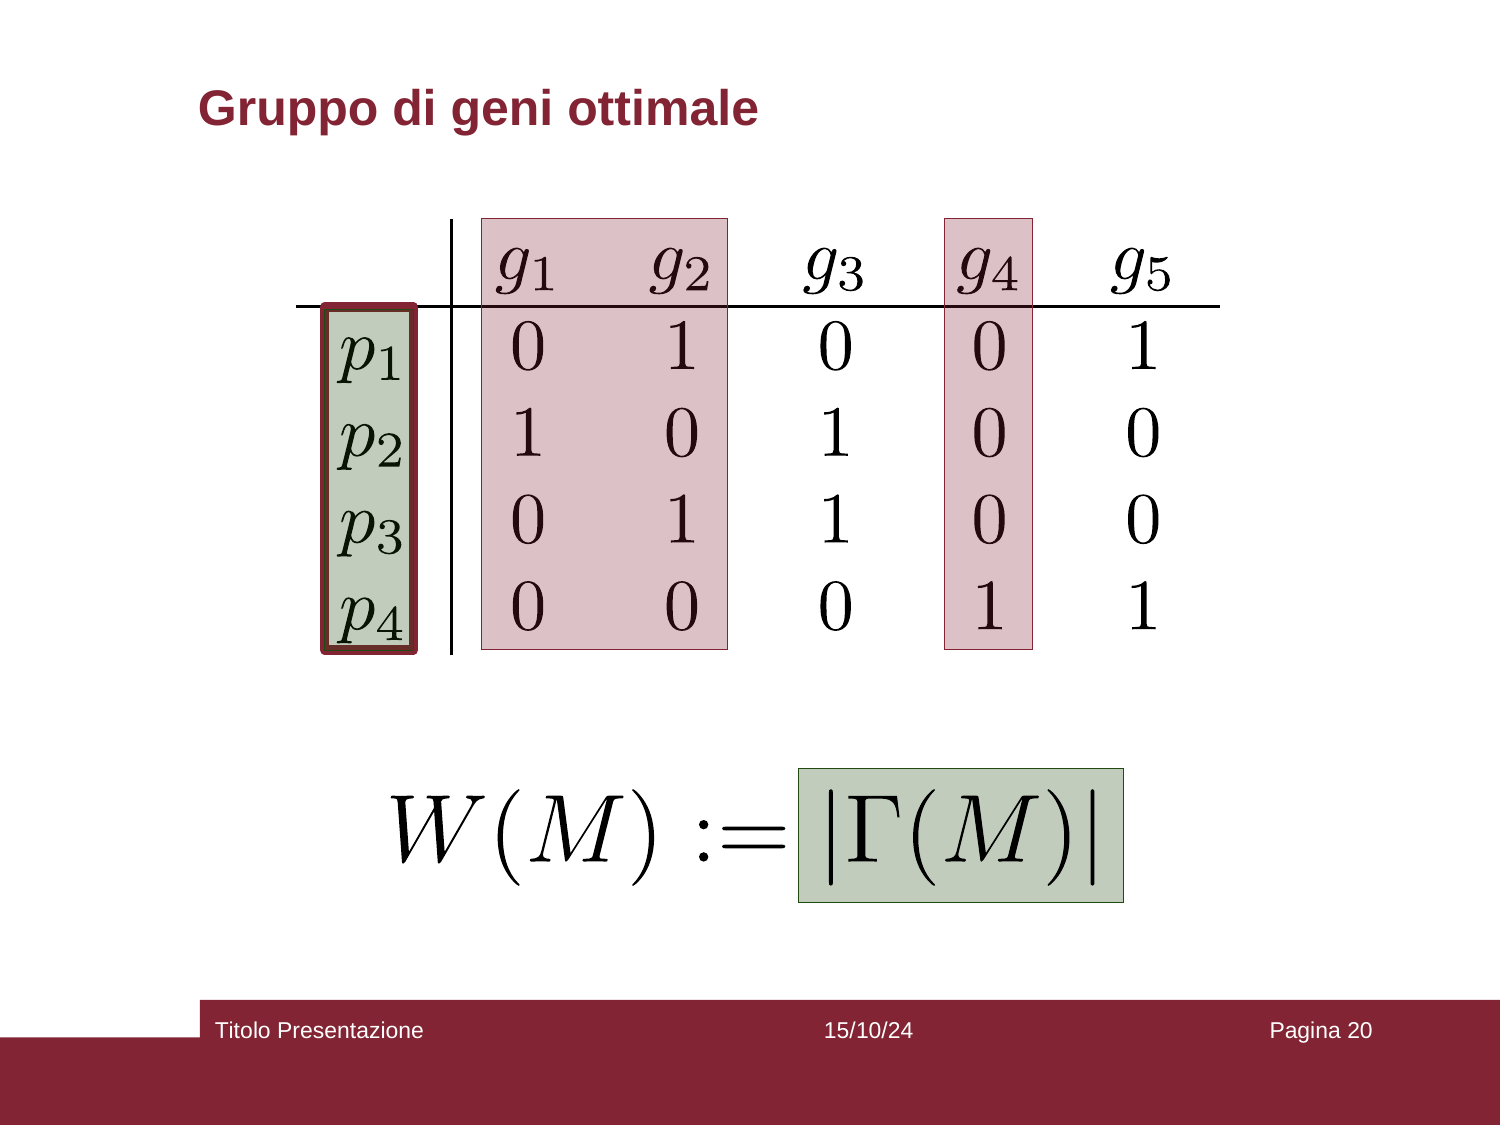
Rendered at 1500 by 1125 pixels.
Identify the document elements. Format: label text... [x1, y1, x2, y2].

text_box Pagina <numero> [1074, 1008, 1388, 1084]
text_box [798, 768, 1124, 789]
picture [295, 218, 1241, 662]
text_box [481, 218, 728, 650]
text_box [798, 886, 1124, 903]
text_box Titolo Presentazione [199, 1008, 676, 1084]
title Gruppo di geni ottimale [183, 67, 1400, 150]
text_box [324, 309, 414, 651]
text_box [944, 218, 1033, 650]
text_box 15/10/24 [712, 1008, 1026, 1084]
picture [390, 789, 1124, 886]
